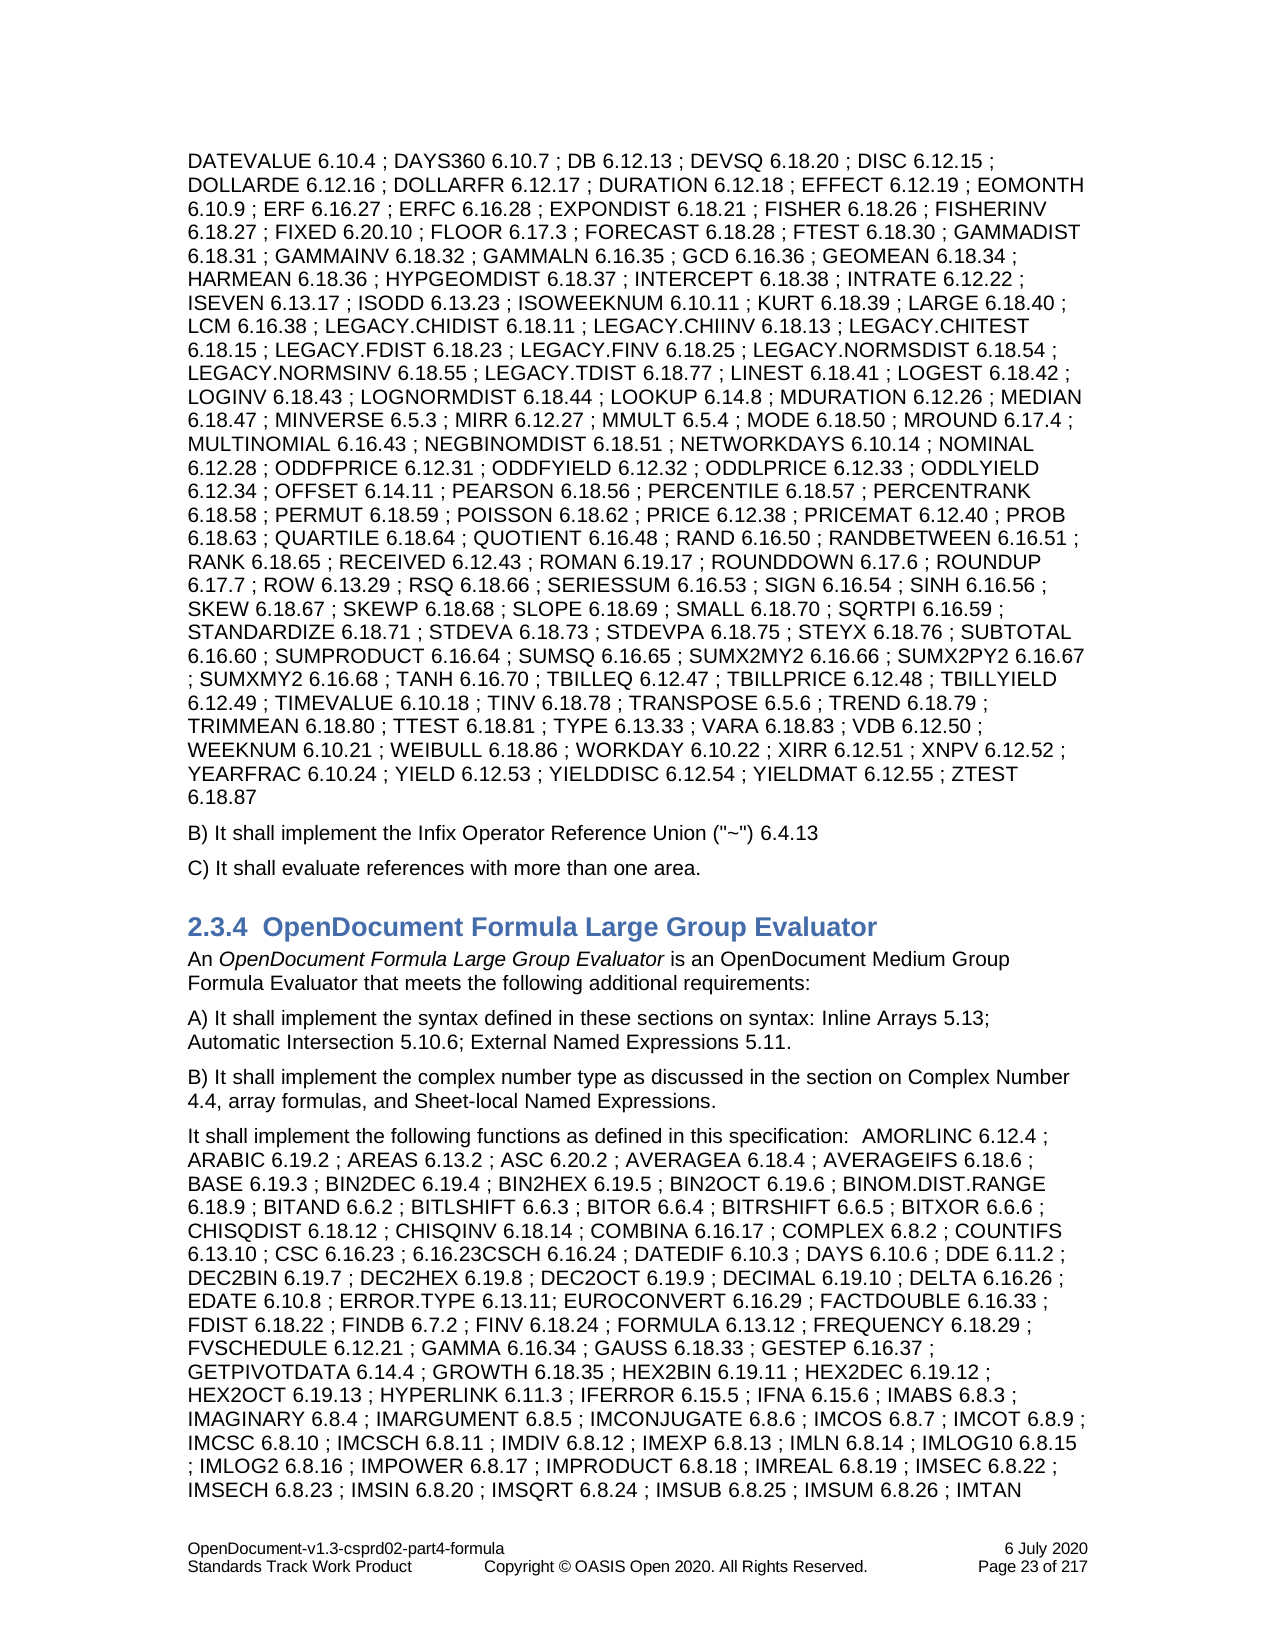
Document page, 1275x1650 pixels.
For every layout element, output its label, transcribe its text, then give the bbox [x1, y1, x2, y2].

list It shall evaluate references with more than one area. [187, 857, 1088, 880]
text It shall implement the following functions as defined in this specification: AMORLINC 6.12.4 ; ARABIC 6.19.2 ; AREAS 6.13.2 ; ASC 6.20.2 ; AVERAGEA 6.18.4 ; AVERAGEIFS 6.18.6 ; BASE 6.19.3 ; BIN2DEC 6.19.4 ; BIN2HEX 6.19.5 ; BIN2OCT 6.19.6 ; BINOM.DIST.RANGE 6.18.9 ; BITAND 6.6.2 ; BITLSHIFT 6.6.3 ; BITOR 6.6.4 ; BITRSHIFT 6.6.5 ; BITXOR 6.6.6 ; CHISQDIST 6.18.12 ; CHISQINV 6.18.14 ; COMBINA 6.16.17 ; COMPLEX 6.8.2 ; COUNTIFS 6.13.10 ; CSC 6.16.23 ; 6.16.23CSCH 6.16.24 ; DATEDIF 6.10.3 ; DAYS 6.10.6 ; DDE 6.11.2 ; DEC2BIN 6.19.7 ; DEC2HEX 6.19.8 ; DEC2OCT 6.19.9 ; DECIMAL 6.19.10 ; DELTA 6.16.26 ; EDATE 6.10.8 ; ERROR.TYPE 6.13.11; EUROCONVERT 6.16.29 ; FACTDOUBLE 6.16.33 ; FDIST 6.18.22 ; FINDB 6.7.2 ; FINV 6.18.24 ; FORMULA 6.13.12 ; FREQUENCY 6.18.29 ; FVSCHEDULE 6.12.21 ; GAMMA 6.16.34 ; GAUSS 6.18.33 ; GESTEP 6.16.37 ; GETPIVOTDATA 6.14.4 ; GROWTH 6.18.35 ; HEX2BIN 6.19.11 ; HEX2DEC 6.19.12 ; HEX2OCT 6.19.13 ; HYPERLINK 6.11.3 ; IFERROR 6.15.5 ; IFNA 6.15.6 ; IMABS 6.8.3 ; IMAGINARY 6.8.4 ; IMARGUMENT 6.8.5 ; IMCONJUGATE 6.8.6 ; IMCOS 6.8.7 ; IMCOT 6.8.9 ; IMCSC 6.8.10 ; IMCSCH 6.8.11 ; IMDIV 6.8.12 ; IMEXP 6.8.13 ; IMLN 6.8.14 ; IMLOG10 6.8.15 ; IMLOG2 6.8.16 ; IMPOWER 6.8.17 ; IMPRODUCT 6.8.18 ; IMREAL 6.8.19 ; IMSEC 6.8.22 ; IMSECH 6.8.23 ; IMSIN 6.8.20 ; IMSQRT 6.8.24 ; IMSUB 6.8.25 ; IMSUM 6.8.26 ; IMTAN [187, 1125, 1088, 1502]
list It shall implement the Infix Operator Reference Union ("~") 6.4.13 [187, 821, 1088, 845]
list It shall implement the syntax defined in these sections on syntax: Inline Arrays 5.13; Automatic Intersection 5.10.6; External Named Expressions 5.11. [187, 1007, 1088, 1054]
list DATEVALUE 6.10.4 ; DAYS360 6.10.7 ; DB 6.12.13 ; DEVSQ 6.18.20 ; DISC 6.12.15 ; DOLLARDE 6.12.16 ; DOLLARFR 6.12.17 ; DURATION 6.12.18 ; EFFECT 6.12.19 ; EOMONTH 6.10.9 ; ERF 6.16.27 ; ERFC 6.16.28 ; EXPONDIST 6.18.21 ; FISHER 6.18.26 ; FISHERINV 6.18.27 ; FIXED 6.20.10 ; FLOOR 6.17.3 ; FORECAST 6.18.28 ; FTEST 6.18.30 ; GAMMADIST 6.18.31 ; GAMMAINV 6.18.32 ; GAMMALN 6.16.35 ; GCD 6.16.36 ; GEOMEAN 6.18.34 ; HARMEAN 6.18.36 ; HYPGEOMDIST 6.18.37 ; INTERCEPT 6.18.38 ; INTRATE 6.12.22 ; ISEVEN 6.13.17 ; ISODD 6.13.23 ; ISOWEEKNUM 6.10.11 ; KURT 6.18.39 ; LARGE 6.18.40 ; LCM 6.16.38 ; LEGACY.CHIDIST 6.18.11 ; LEGACY.CHIINV 6.18.13 ; LEGACY.CHITEST 6.18.15 ; LEGACY.FDIST 6.18.23 ; LEGACY.FINV 6.18.25 ; LEGACY.NORMSDIST 6.18.54 ; LEGACY.NORMSINV 6.18.55 ; LEGACY.TDIST 6.18.77 ; LINEST 6.18.41 ; LOGEST 6.18.42 ; LOGINV 6.18.43 ; LOGNORMDIST 6.18.44 ; LOOKUP 6.14.8 ; MDURATION 6.12.26 ; MEDIAN 6.18.47 ; MINVERSE 6.5.3 ; MIRR 6.12.27 ; MMULT 6.5.4 ; MODE 6.18.50 ; MROUND 6.17.4 ; MULTINOMIAL 6.16.43 ; NEGBINOMDIST 6.18.51 ; NETWORKDAYS 6.10.14 ; NOMINAL 6.12.28 ; ODDFPRICE 6.12.31 ; ODDFYIELD 6.12.32 ; ODDLPRICE 6.12.33 ; ODDLYIELD 6.12.34 ; OFFSET 6.14.11 ; PEARSON 6.18.56 ; PERCENTILE 6.18.57 ; PERCENTRANK 6.18.58 ; PERMUT 6.18.59 ; POISSON 6.18.62 ; PRICE 6.12.38 ; PRICEMAT 6.12.40 ; PROB 6.18.63 ; QUARTILE 6.18.64 ; QUOTIENT 6.16.48 ; RAND 6.16.50 ; RANDBETWEEN 6.16.51 ; RANK 6.18.65 ; RECEIVED 6.12.43 ; ROMAN 6.19.17 ; ROUNDDOWN 6.17.6 ; ROUNDUP 6.17.7 ; ROW 6.13.29 ; RSQ 6.18.66 ; SERIESSUM 6.16.53 ; SIGN 6.16.54 ; SINH 6.16.56 ; SKEW 6.18.67 ; SKEWP 6.18.68 ; SLOPE 6.18.69 ; SMALL 6.18.70 ; SQRTPI 6.16.59 ; STANDARDIZE 6.18.71 ; STDEVA 6.18.73 ; STDEVPA 6.18.75 ; STEYX 6.18.76 ; SUBTOTAL 6.16.60 ; SUMPRODUCT 6.16.64 ; SUMSQ 6.16.65 ; SUMX2MY2 6.16.66 ; SUMX2PY2 6.16.67 ; SUMXMY2 6.16.68 ; TANH 6.16.70 ; TBILLEQ 6.12.47 ; TBILLPRICE 6.12.48 ; TBILLYIELD 6.12.49 ; TIMEVALUE 6.10.18 ; TINV 6.18.78 ; TRANSPOSE 6.5.6 ; TREND 6.18.79 ; TRIMMEAN 6.18.80 ; TTEST 6.18.81 ; TYPE 6.13.33 ; VARA 6.18.83 ; VDB 6.12.50 ; WEEKNUM 6.10.21 ; WEIBULL 6.18.86 ; WORKDAY 6.10.22 ; XIRR 6.12.51 ; XNPV 6.12.52 ; YEARFRAC 6.10.24 ; YIELD 6.12.53 ; YIELDDISC 6.12.54 ; YIELDMAT 6.12.55 ; ZTEST 6.18.87 [187, 150, 1088, 809]
text An OpenDocument Formula Large Group Evaluator is an OpenDocument Medium Group Formula Evaluator that meets the following additional requirements: [187, 947, 1088, 994]
subtitle OpenDocument Formula Large Group Evaluator [187, 911, 1088, 941]
list It shall implement the complex number type as discussed in the section on Complex Number 4.4, array formulas, and Sheet-local Named Expressions. [187, 1066, 1088, 1113]
